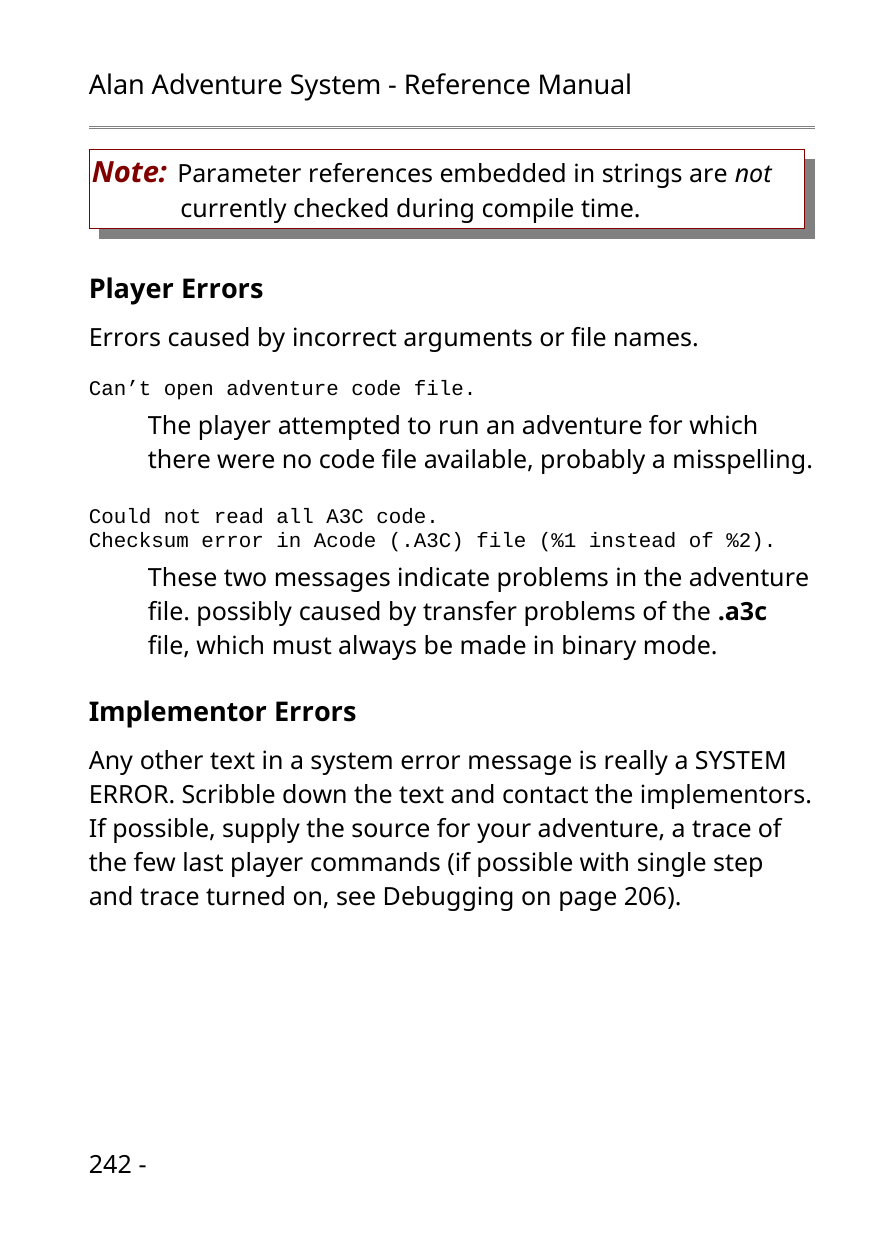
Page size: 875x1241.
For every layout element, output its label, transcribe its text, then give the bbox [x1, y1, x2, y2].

text The player attempted to run an adventure for which there were no code file available, probably a misspelling. [148, 408, 815, 476]
text Any other text in a system error message is really a SYSTEM ERROR. Scrib­ble down the text and contact the implementors. If possible, supply the source for your ad­venture, a trace of the few last player commands (if possible with single step and trace turned on, see Debugging on page 164). [88, 743, 815, 912]
list Parameter references embedded in strings are not currently checked during compile time. [90, 150, 804, 228]
text These two messages indicate problems in the adventure file. possibly caused by transfer problems of the .a3c file, which must always be made in binary mode. [148, 560, 815, 662]
subtitle Implementor Errors [88, 693, 815, 730]
text Could not read all A3C code. Checksum error in Acode (.A3C) file (%1 instead of %2). [88, 506, 815, 554]
text Can’t open adventure code file. [88, 378, 815, 402]
text Errors caused by incorrect arguments or file names. [88, 320, 815, 354]
subtitle Player Errors [88, 270, 815, 307]
